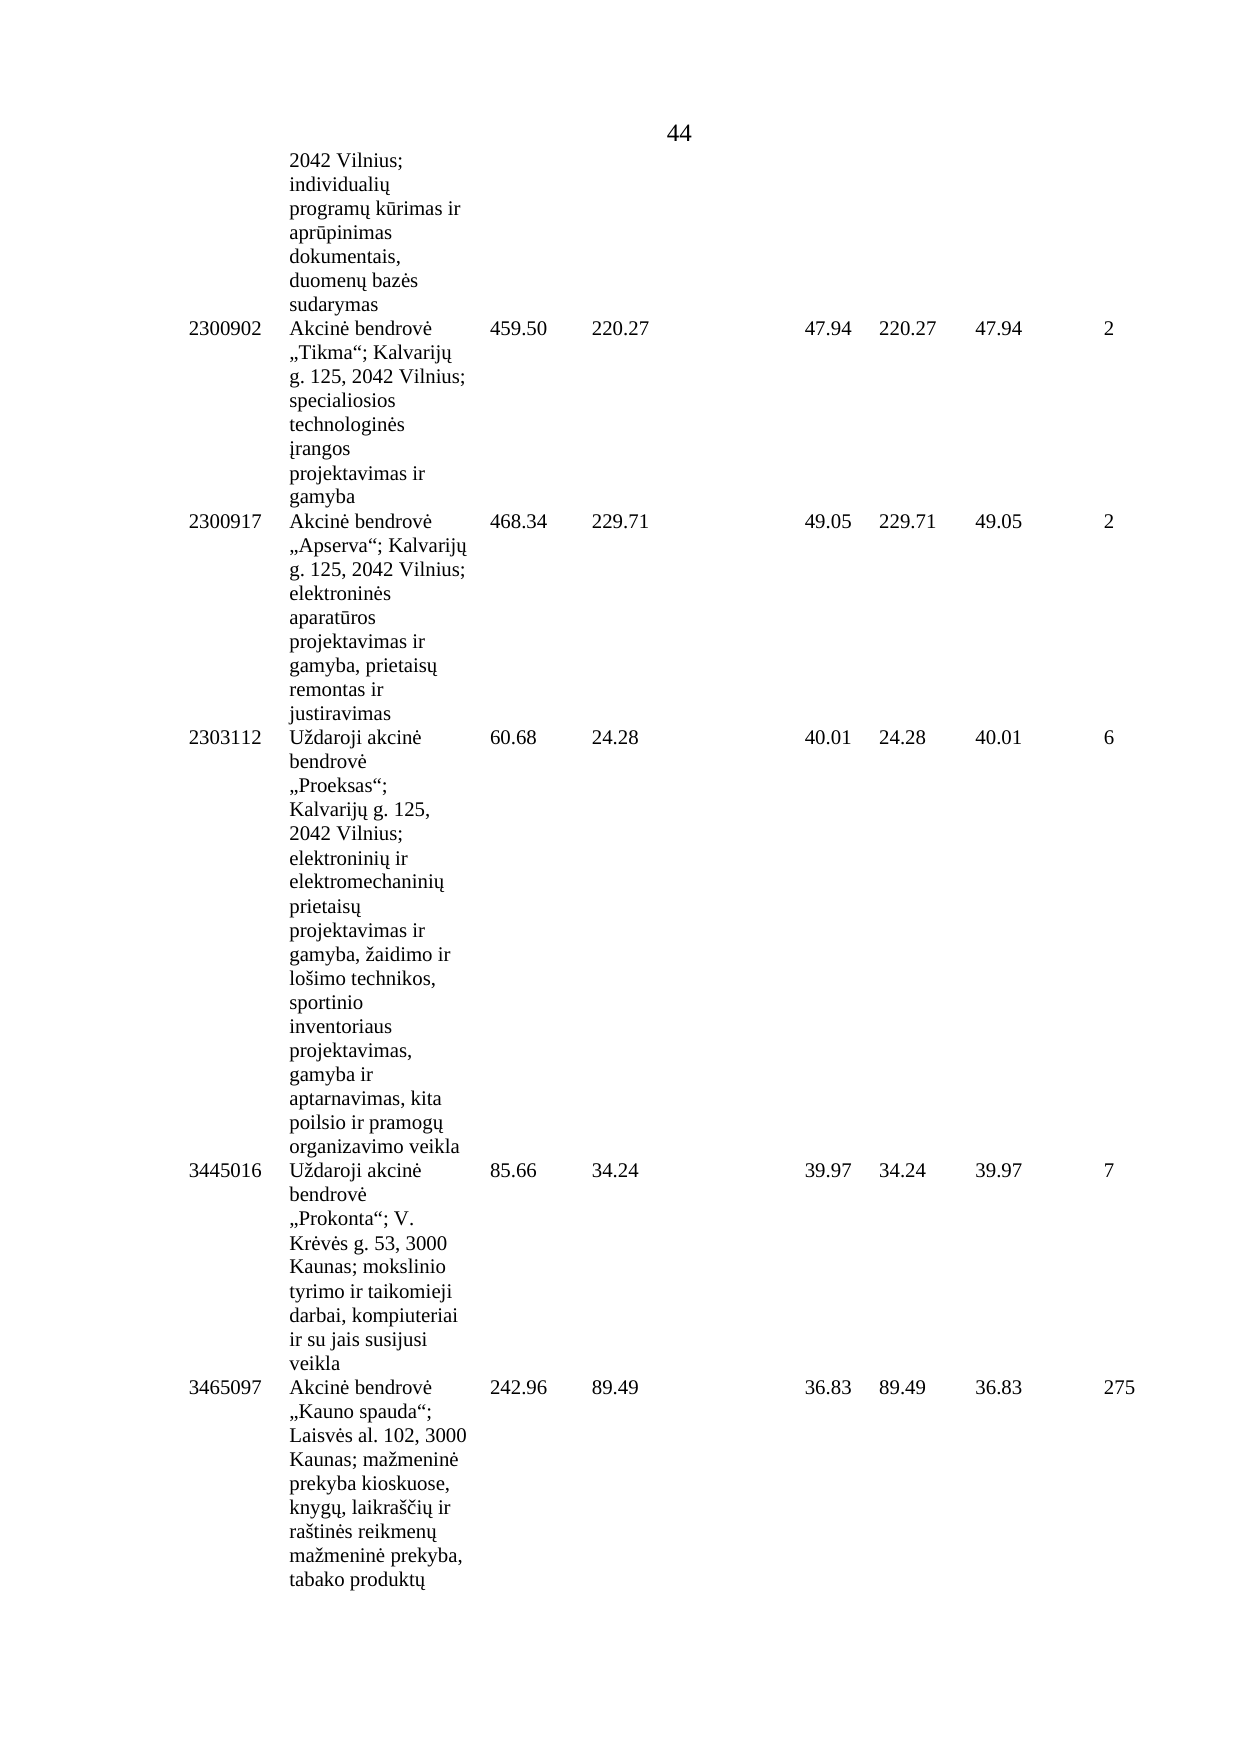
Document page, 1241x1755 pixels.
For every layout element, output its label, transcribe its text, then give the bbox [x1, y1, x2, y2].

table_cell 34.24 [580, 1158, 793, 1375]
table_cell 275 [1093, 1375, 1181, 1591]
table_cell 47.94 [964, 316, 1092, 508]
table_cell 2303112 [177, 725, 278, 1158]
table_cell Uždaroji akcinė bendrovė „Prokonta“; V. Krėvės g. 53, 3000 Kaunas; mokslinio tyrimo ir taikomieji darbai, kompiuteriai ir su jais susijusi veikla [278, 1158, 478, 1375]
table_cell 2 [1093, 509, 1181, 725]
table_cell 24.28 [580, 725, 793, 1158]
table_cell [177, 148, 278, 316]
table_cell 220.27 [580, 316, 793, 508]
table_cell 6 [1093, 725, 1181, 1158]
table_cell 3445016 [177, 1158, 278, 1375]
table_cell 40.01 [793, 725, 868, 1158]
table_cell [964, 148, 1092, 316]
table_cell [580, 148, 793, 316]
table_cell 2300902 [177, 316, 278, 508]
table_cell 229.71 [580, 509, 793, 725]
table_cell [479, 148, 580, 316]
table_cell 49.05 [964, 509, 1092, 725]
table_cell 229.71 [868, 509, 964, 725]
table_cell 3465097 [177, 1375, 278, 1591]
table_cell 40.01 [964, 725, 1092, 1158]
table_cell 24.28 [868, 725, 964, 1158]
table_cell 36.83 [964, 1375, 1092, 1591]
table_cell 89.49 [580, 1375, 793, 1591]
table_cell 2042 Vilnius; individualių programų kūrimas ir aprūpinimas dokumentais, duomenų bazės sudarymas [278, 148, 478, 316]
table_cell 242.96 [479, 1375, 580, 1591]
table_cell 7 [1093, 1158, 1181, 1375]
table_cell Akcinė bendrovė „Kauno spauda“; Laisvės al. 102, 3000 Kaunas; mažmeninė prekyba kioskuose, knygų, laikraščių ir raštinės reikmenų mažmeninė prekyba, tabako produktų [278, 1375, 478, 1591]
table_cell Akcinė bendrovė „Tikma“; Kalvarijų g. 125, 2042 Vilnius; specialiosios technologinės įrangos projektavimas ir gamyba [278, 316, 478, 508]
table_cell 85.66 [479, 1158, 580, 1375]
table_cell 39.97 [793, 1158, 868, 1375]
table_cell 34.24 [868, 1158, 964, 1375]
table_cell 49.05 [793, 509, 868, 725]
table_cell 36.83 [793, 1375, 868, 1591]
table_cell 220.27 [868, 316, 964, 508]
table_cell Uždaroji akcinė bendrovė „Proeksas“; Kalvarijų g. 125, 2042 Vilnius; elektroninių ir elektromechaninių prietaisų projektavimas ir gamyba, žaidimo ir lošimo technikos, sportinio inventoriaus projektavimas, gamyba ir aptarnavimas, kita poilsio ir pramogų organizavimo veikla [278, 725, 478, 1158]
table_cell 60.68 [479, 725, 580, 1158]
table_cell Akcinė bendrovė „Apserva“; Kalvarijų g. 125, 2042 Vilnius; elektroninės aparatūros projektavimas ir gamyba, prietaisų remontas ir justiravimas [278, 509, 478, 725]
table_cell 459.50 [479, 316, 580, 508]
table_cell 47.94 [793, 316, 868, 508]
table_cell 89.49 [868, 1375, 964, 1591]
table_cell 2 [1093, 316, 1181, 508]
table_cell 468.34 [479, 509, 580, 725]
table_cell [793, 148, 868, 316]
table_cell [868, 148, 964, 316]
table_cell 39.97 [964, 1158, 1092, 1375]
table_cell [1093, 148, 1181, 316]
table_cell 2300917 [177, 509, 278, 725]
